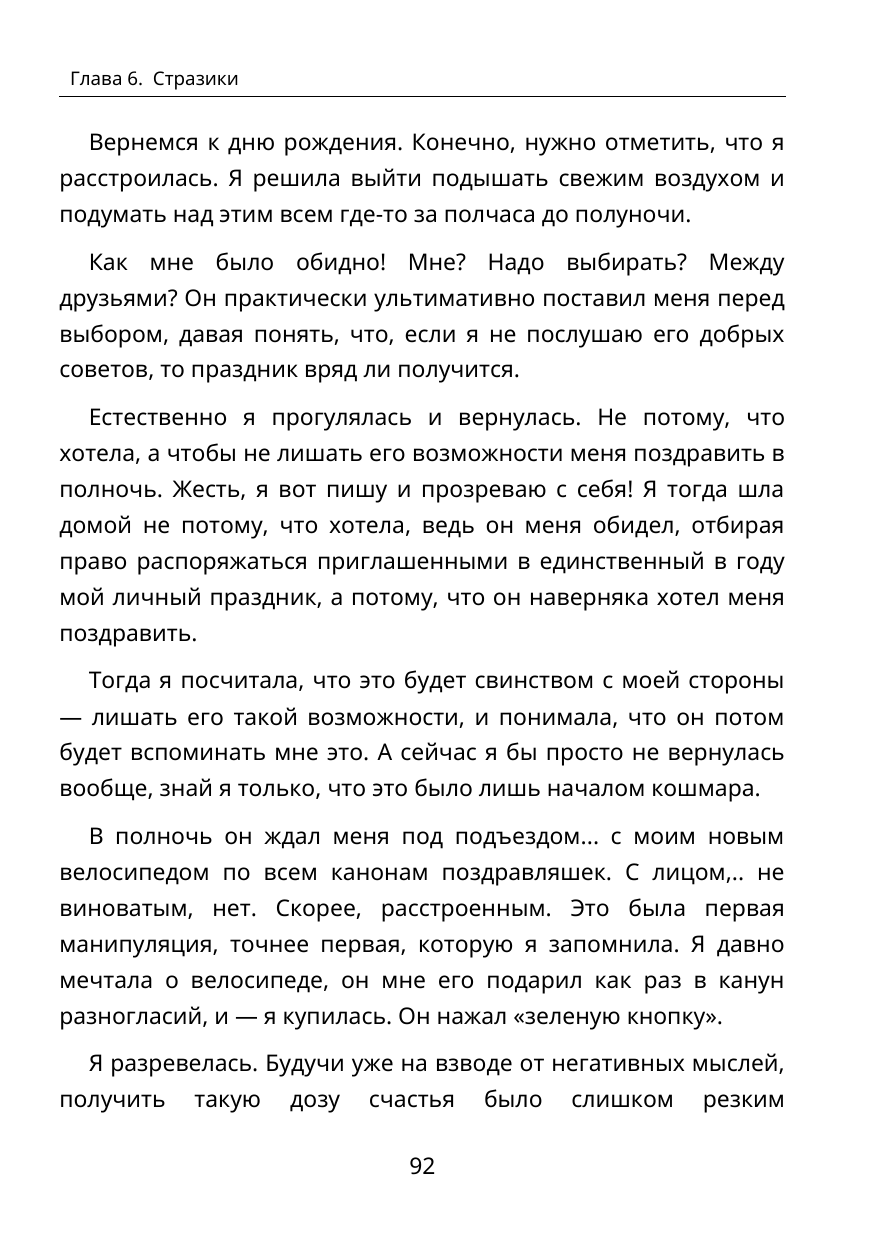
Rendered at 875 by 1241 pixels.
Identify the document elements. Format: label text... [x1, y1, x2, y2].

text Как мне было обидно! Мне? Надо выбирать? Между друзьями? Он практически ультимативно поставил меня перед выбором, давая понять, что, если я не послушаю его добрых советов, то праздник вряд ли получится. [59, 246, 786, 385]
text Тогда я посчитала, что это будет свинством с моей стороны — лишать его такой возможности, и понимала, что он потом будет вспоминать мне это. А сейчас я бы просто не вернулась вообще, знай я только, что это было лишь началом кошмара. [59, 664, 786, 803]
text Естественно я прогулялась и вернулась. Не потому, что хотела, а чтобы не лишать его возможности меня поздравить в полночь. Жесть, я вот пишу и прозреваю с себя! Я тогда шла домой не потому, что хотела, ведь он меня обидел, отбирая право распоряжаться приглашенными в единственный в году мой личный праздник, а потому, что он наверняка хотел меня поздравить. [59, 401, 786, 648]
text Я разревелась. Будучи уже на взводе от негативных мыслей, получить такую дозу счастья было слишком резким [59, 1047, 786, 1114]
text Вернемся к дню рождения. Конечно, нужно отметить, что я расстроилась. Я решила выйти подышать свежим воздухом и подумать над этим всем где-то за полчаса до полуночи. [59, 126, 786, 229]
text В полночь он ждал меня под подъездом... с моим новым велосипедом по всем канонам поздравляшек. С лицом,.. не виноватым, нет. Скорее, расстроенным. Это была первая манипуляция, точнее первая, которую я запомнила. Я давно мечтала о велосипеде, он мне его подарил как раз в канун разногласий, и — я купилась. Он нажал «зеленую кнопку». [59, 820, 786, 1031]
